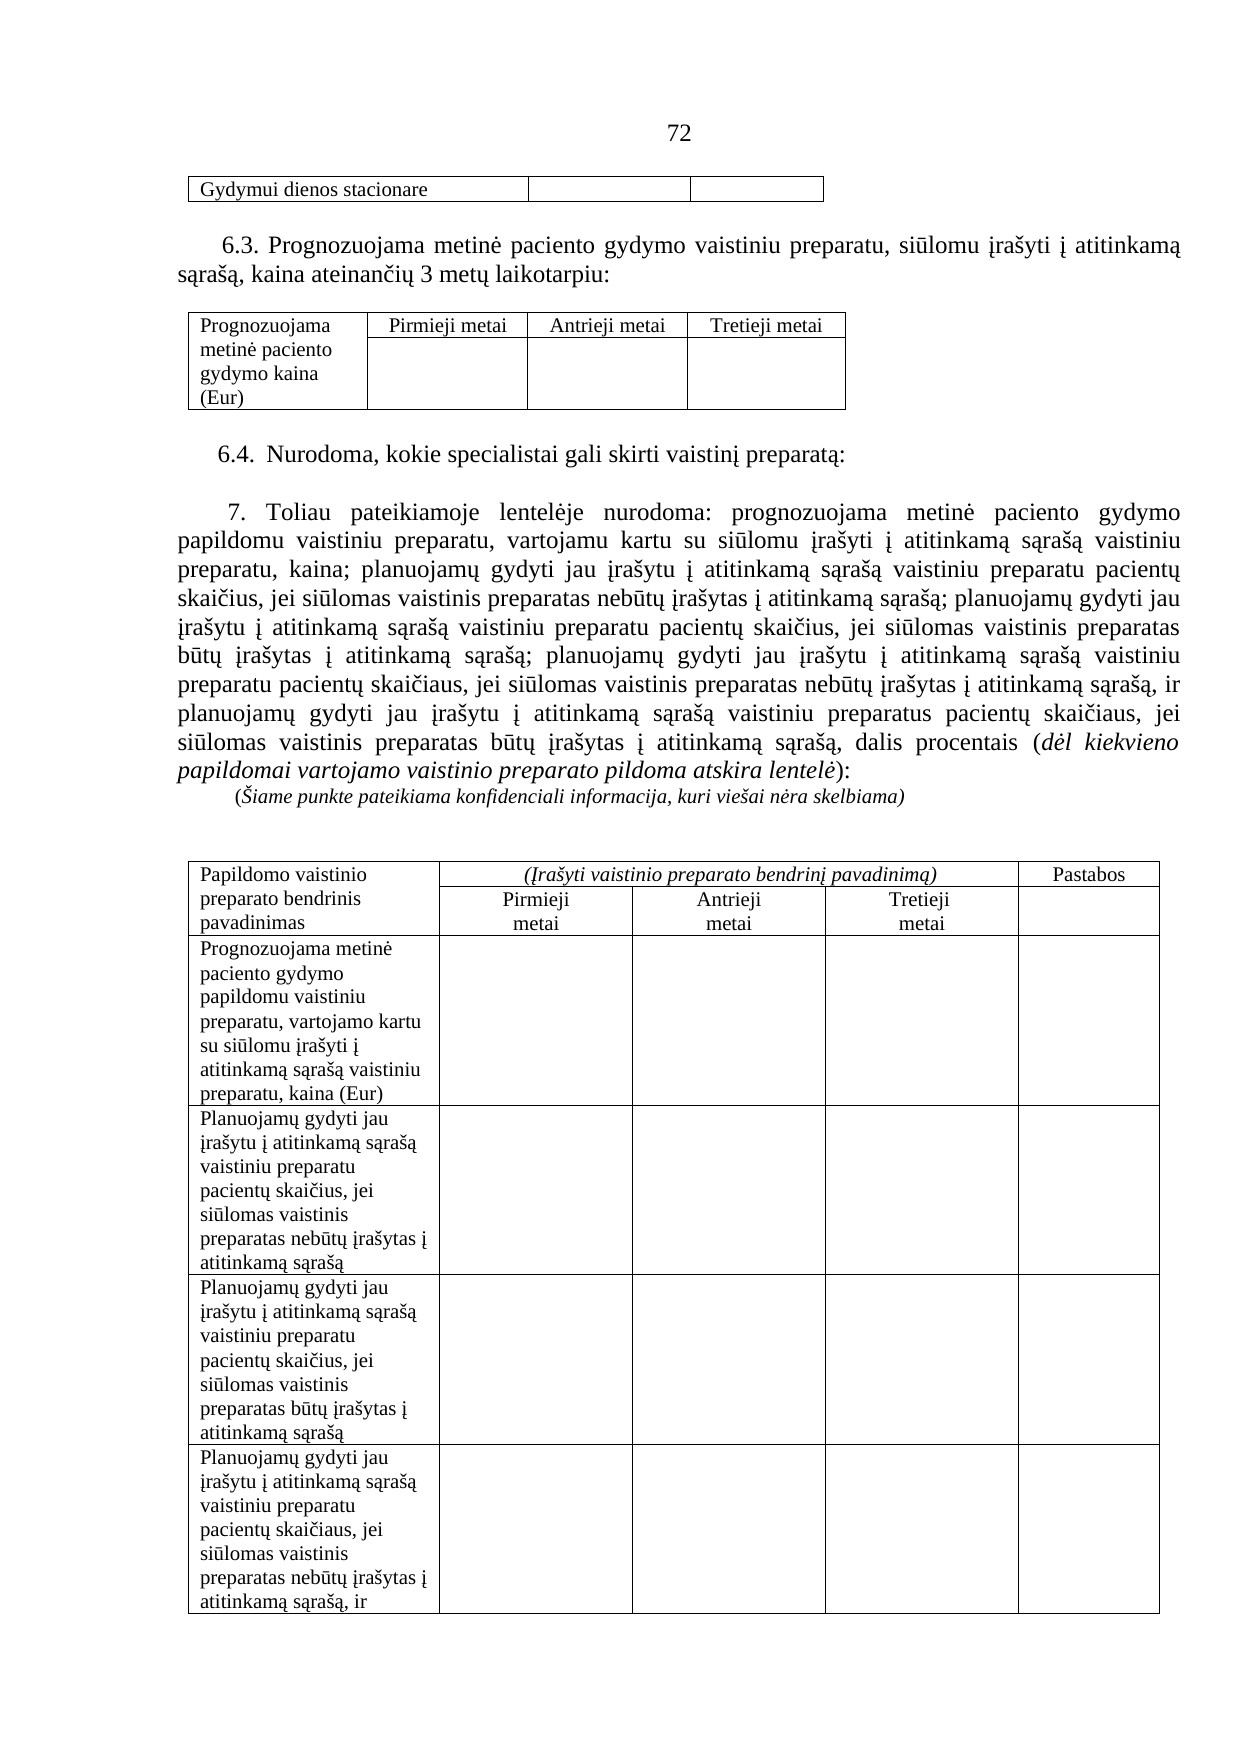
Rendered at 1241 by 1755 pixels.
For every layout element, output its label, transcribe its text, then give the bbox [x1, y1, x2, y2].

table_cell [368, 338, 527, 409]
table_cell [1019, 936, 1159, 1105]
table_cell [440, 936, 632, 1105]
table_cell [826, 1445, 1018, 1613]
table_header Prognozuojama metinė paciento gydymo kaina (Eur) [189, 313, 367, 409]
table_header Pastabos [1019, 862, 1159, 886]
table_cell [688, 338, 845, 409]
table_cell [529, 177, 690, 201]
table_header Papildomo vaistinio preparato bendrinis pavadinimas [189, 862, 439, 935]
table_cell [826, 1275, 1018, 1444]
table_cell [1019, 1445, 1159, 1613]
table_cell [1019, 887, 1159, 935]
table_cell [691, 177, 823, 201]
table_cell [440, 1106, 632, 1274]
table_header Pirmieji metai [368, 313, 527, 337]
table_cell [633, 1275, 825, 1444]
table_header Tretieji metai [688, 313, 845, 337]
table_cell Planuojamų gydyti jau įrašytu į atitinkamą sąrašą vaistiniu preparatu pacientų skaičiaus, jei siūlomas vaistinis preparatas nebūtų įrašytas į atitinkamą sąrašą, ir [189, 1445, 439, 1613]
table_cell [633, 1445, 825, 1613]
text (Šiame punkte pateikiama konfidenciali informacija, kuri viešai nėra skelbiama) [177, 784, 1181, 808]
table_cell Planuojamų gydyti jau įrašytu į atitinkamą sąrašą vaistiniu preparatu pacientų skaičius, jei siūlomas vaistinis preparatas nebūtų įrašytas į atitinkamą sąrašą [189, 1106, 439, 1274]
table_cell Antrieji metai [633, 887, 825, 935]
table_cell [826, 936, 1018, 1105]
table_cell [528, 338, 687, 409]
table_header (Įrašyti vaistinio preparato bendrinį pavadinimą) [440, 862, 1018, 886]
table_cell Planuojamų gydyti jau įrašytu į atitinkamą sąrašą vaistiniu preparatu pacientų skaičius, jei siūlomas vaistinis preparatas būtų įrašytas į atitinkamą sąrašą [189, 1275, 439, 1444]
table_cell Gydymui dienos stacionare [189, 177, 528, 201]
table_cell [633, 936, 825, 1105]
table_header Antrieji metai [528, 313, 687, 337]
table_cell [1019, 1275, 1159, 1444]
table_cell [1019, 1106, 1159, 1274]
text 6.3. Prognozuojama metinė paciento gydymo vaistiniu preparatu, siūlomu įrašyti į atitinkamą sąrašą, kaina ateinančių 3 metų laikotarpiu: [177, 231, 1181, 288]
table_cell Prognozuojama metinė paciento gydymo papildomu vaistiniu preparatu, vartojamo kartu su siūlomu įrašyti į atitinkamą sąrašą vaistiniu preparatu, kaina (Eur) [189, 936, 439, 1105]
text 7. Toliau pateikiamoje lentelėje nurodoma: prognozuojama metinė paciento gydymo papildomu vaistiniu preparatu, vartojamu kartu su siūlomu įrašyti į atitinkamą sąrašą vaistiniu preparatu, kaina; planuojamų gydyti jau įrašytu į atitinkamą sąrašą vaistiniu preparatu pacientų skaičius, jei siūlomas vaistinis preparatas nebūtų įrašytas į atitinkamą sąrašą; planuojamų gydyti jau įrašytu į atitinkamą sąrašą vaistiniu preparatu pacientų skaičius, jei siūlomas vaistinis preparatas būtų įrašytas į atitinkamą sąrašą; planuojamų gydyti jau įrašytu į atitinkamą sąrašą vaistiniu preparatu pacientų skaičiaus, jei siūlomas vaistinis preparatas nebūtų įrašytas į atitinkamą sąrašą, ir planuojamų gydyti jau įrašytu į atitinkamą sąrašą vaistiniu preparatus pacientų skaičiaus, jei siūlomas vaistinis preparatas būtų įrašytas į atitinkamą sąrašą, dalis procentais (dėl kiekvieno papildomai vartojamo vaistinio preparato pildoma atskira lentelė): [177, 497, 1181, 784]
table_cell Tretieji metai [826, 887, 1018, 935]
table_cell [440, 1275, 632, 1444]
table_cell [633, 1106, 825, 1274]
table_cell [826, 1106, 1018, 1274]
table_cell [440, 1445, 632, 1613]
table_cell Pirmieji metai [440, 887, 632, 935]
text 6.4. Nurodoma, kokie specialistai gali skirti vaistinį preparatą: [177, 439, 1181, 468]
